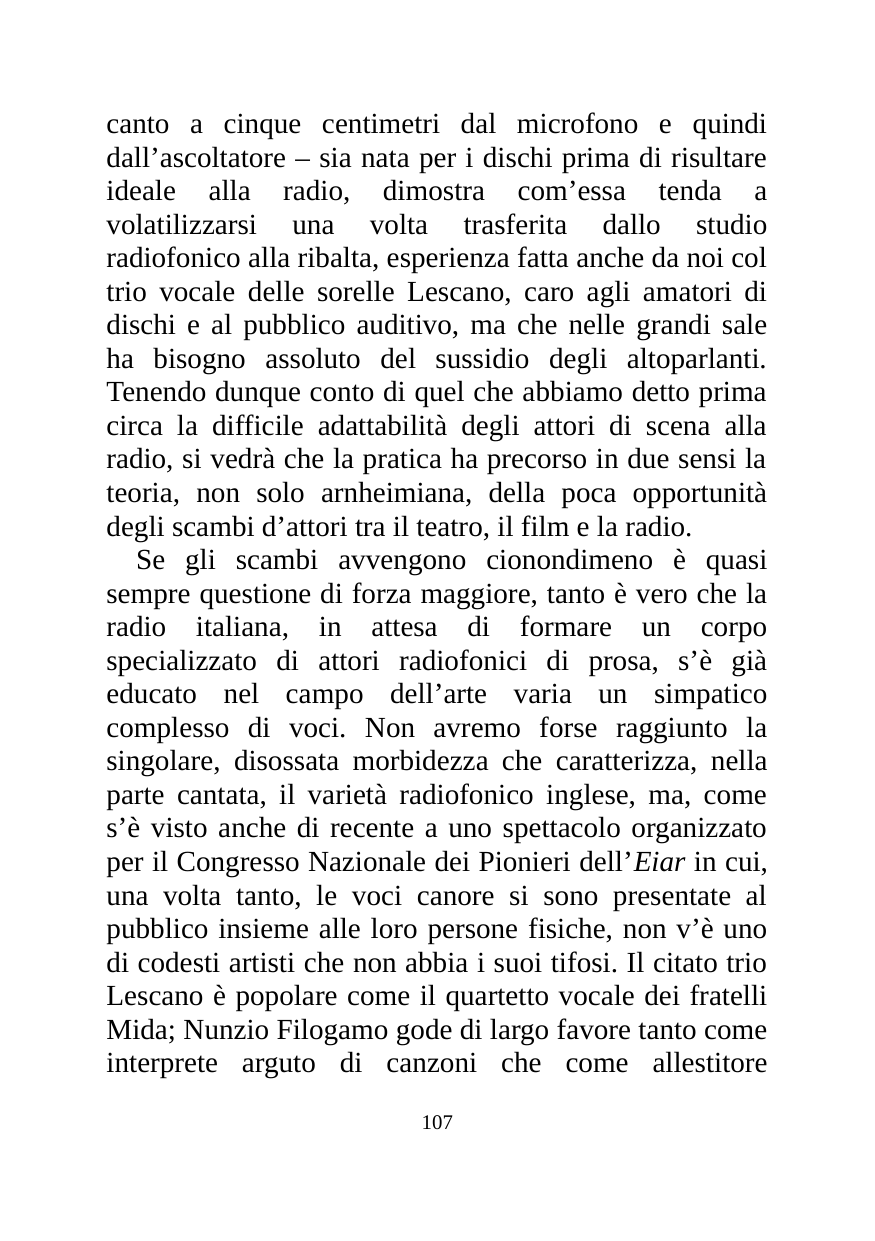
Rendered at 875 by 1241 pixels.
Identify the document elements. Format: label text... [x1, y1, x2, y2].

text Se gli scambi avvengono cionondimeno è quasi sempre questione di forza maggiore, tanto è vero che la radio italiana, in attesa di formare un corpo specializzato di attori radiofonici di prosa, s’è già educato nel campo dell’arte varia un simpatico complesso di voci. Non avremo forse raggiunto la singolare, disossata morbidezza che caratterizza, nella parte cantata, il varietà radiofonico inglese, ma, come s’è visto anche di recente a uno spettacolo organizzato per il Congresso Nazionale dei Pionieri dell’Eiar in cui, una volta tanto, le voci canore si sono presentate al pubblico insieme alle loro persone fisiche, non v’è uno di codesti artisti che non abbia i suoi tifosi. Il citato trio Lescano è popolare come il quartetto vocale dei fratelli Mida; Nunzio Filogamo gode di largo favore tanto come interprete arguto di canzoni che come allestitore [106, 542, 768, 1079]
text canto a cinque centimetri dal microfono e quindi dall’ascoltatore – sia nata per i dischi prima di risultare ideale alla radio, dimostra com’essa tenda a volatilizzarsi una volta trasferita dallo studio radiofonico alla ribalta, esperienza fatta anche da noi col trio vocale delle sorelle Lescano, caro agli amatori di dischi e al pubblico auditivo, ma che nelle grandi sale ha bisogno assoluto del sussidio degli altoparlanti. Tenendo dunque conto di quel che abbiamo detto prima circa la difficile adattabilità degli attori di scena alla radio, si vedrà che la pratica ha precorso in due sensi la teoria, non solo arnheimiana, della poca opportunità degli scambi d’attori tra il teatro, il film e la radio. [106, 106, 768, 542]
